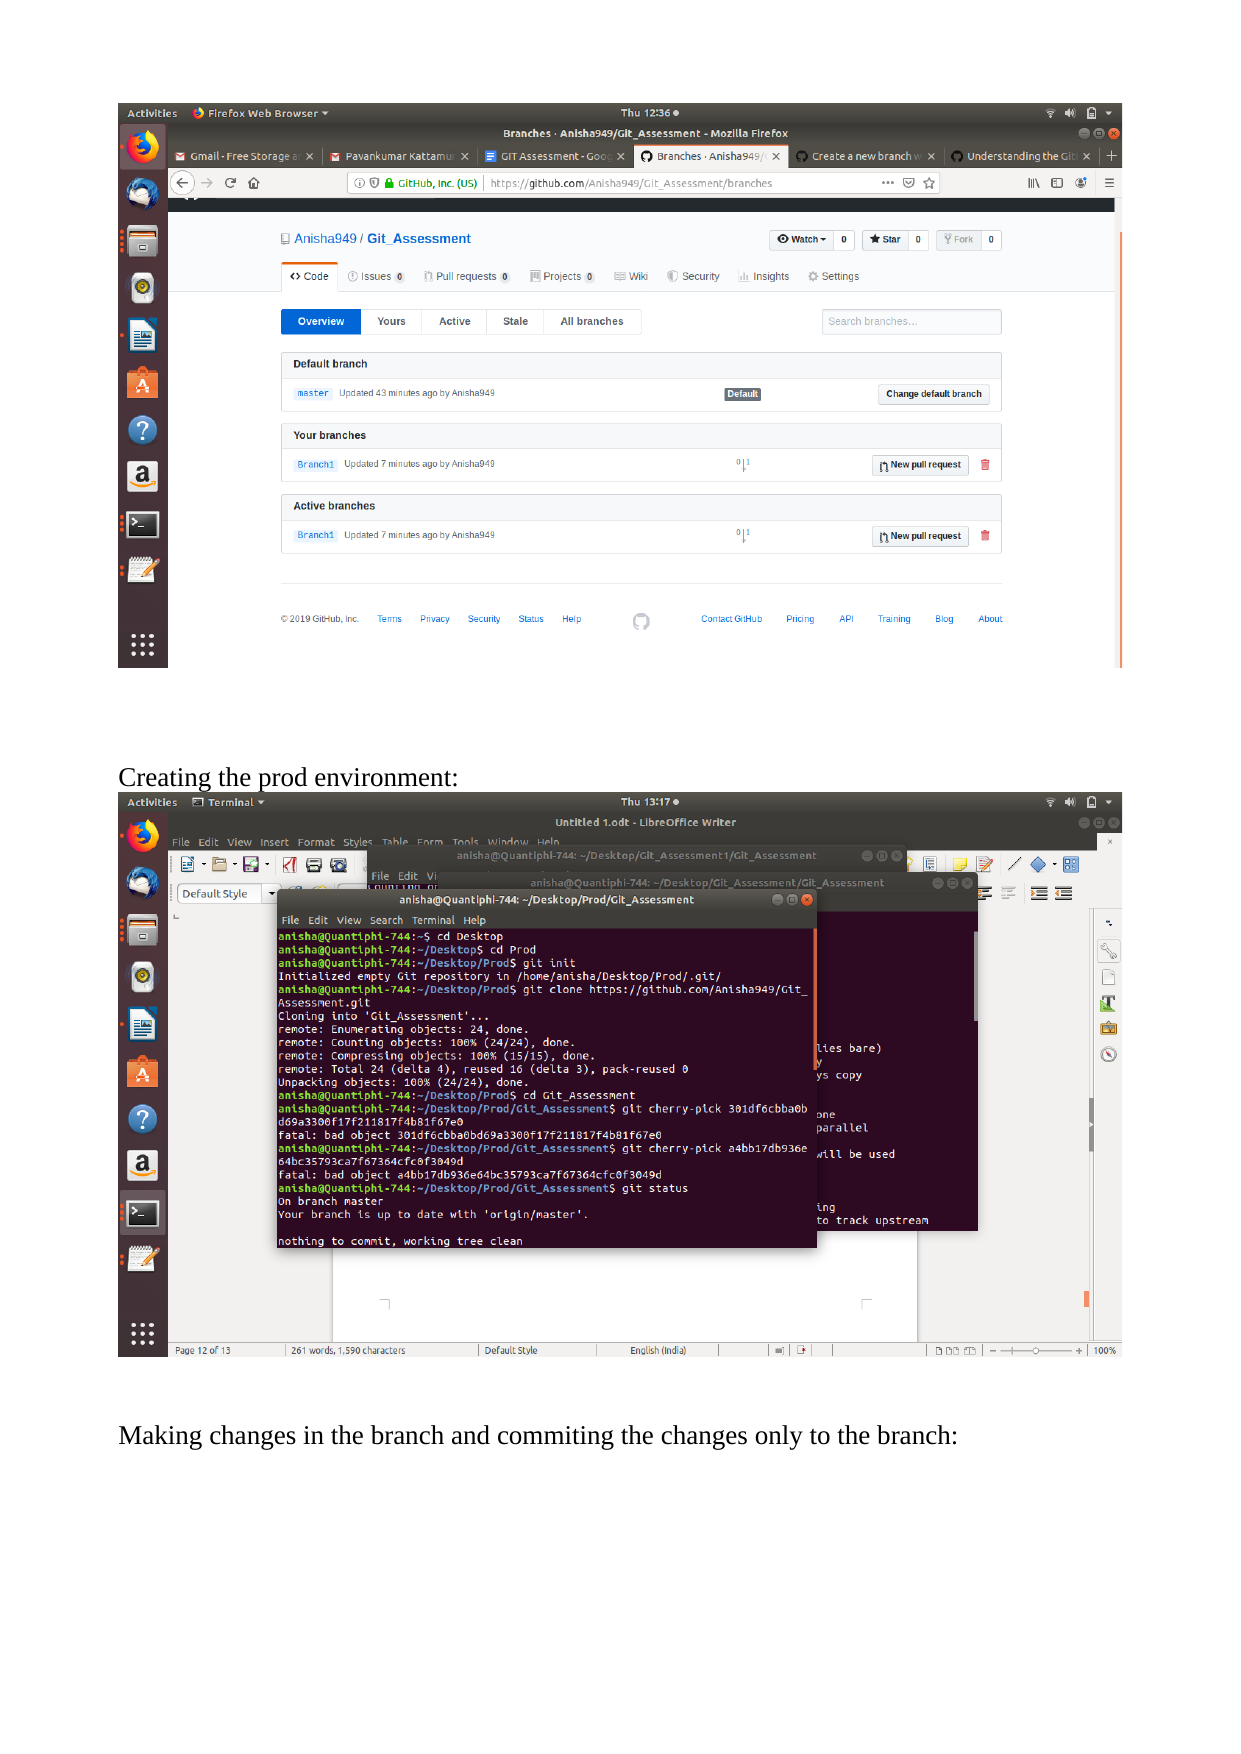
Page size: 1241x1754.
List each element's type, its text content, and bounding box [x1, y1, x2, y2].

text Making changes in the branch and commiting the changes only to the branch: [118, 1419, 1122, 1450]
picture [118, 103, 1123, 668]
picture [118, 792, 1123, 1357]
text Creating the prod environment: [118, 761, 1122, 792]
